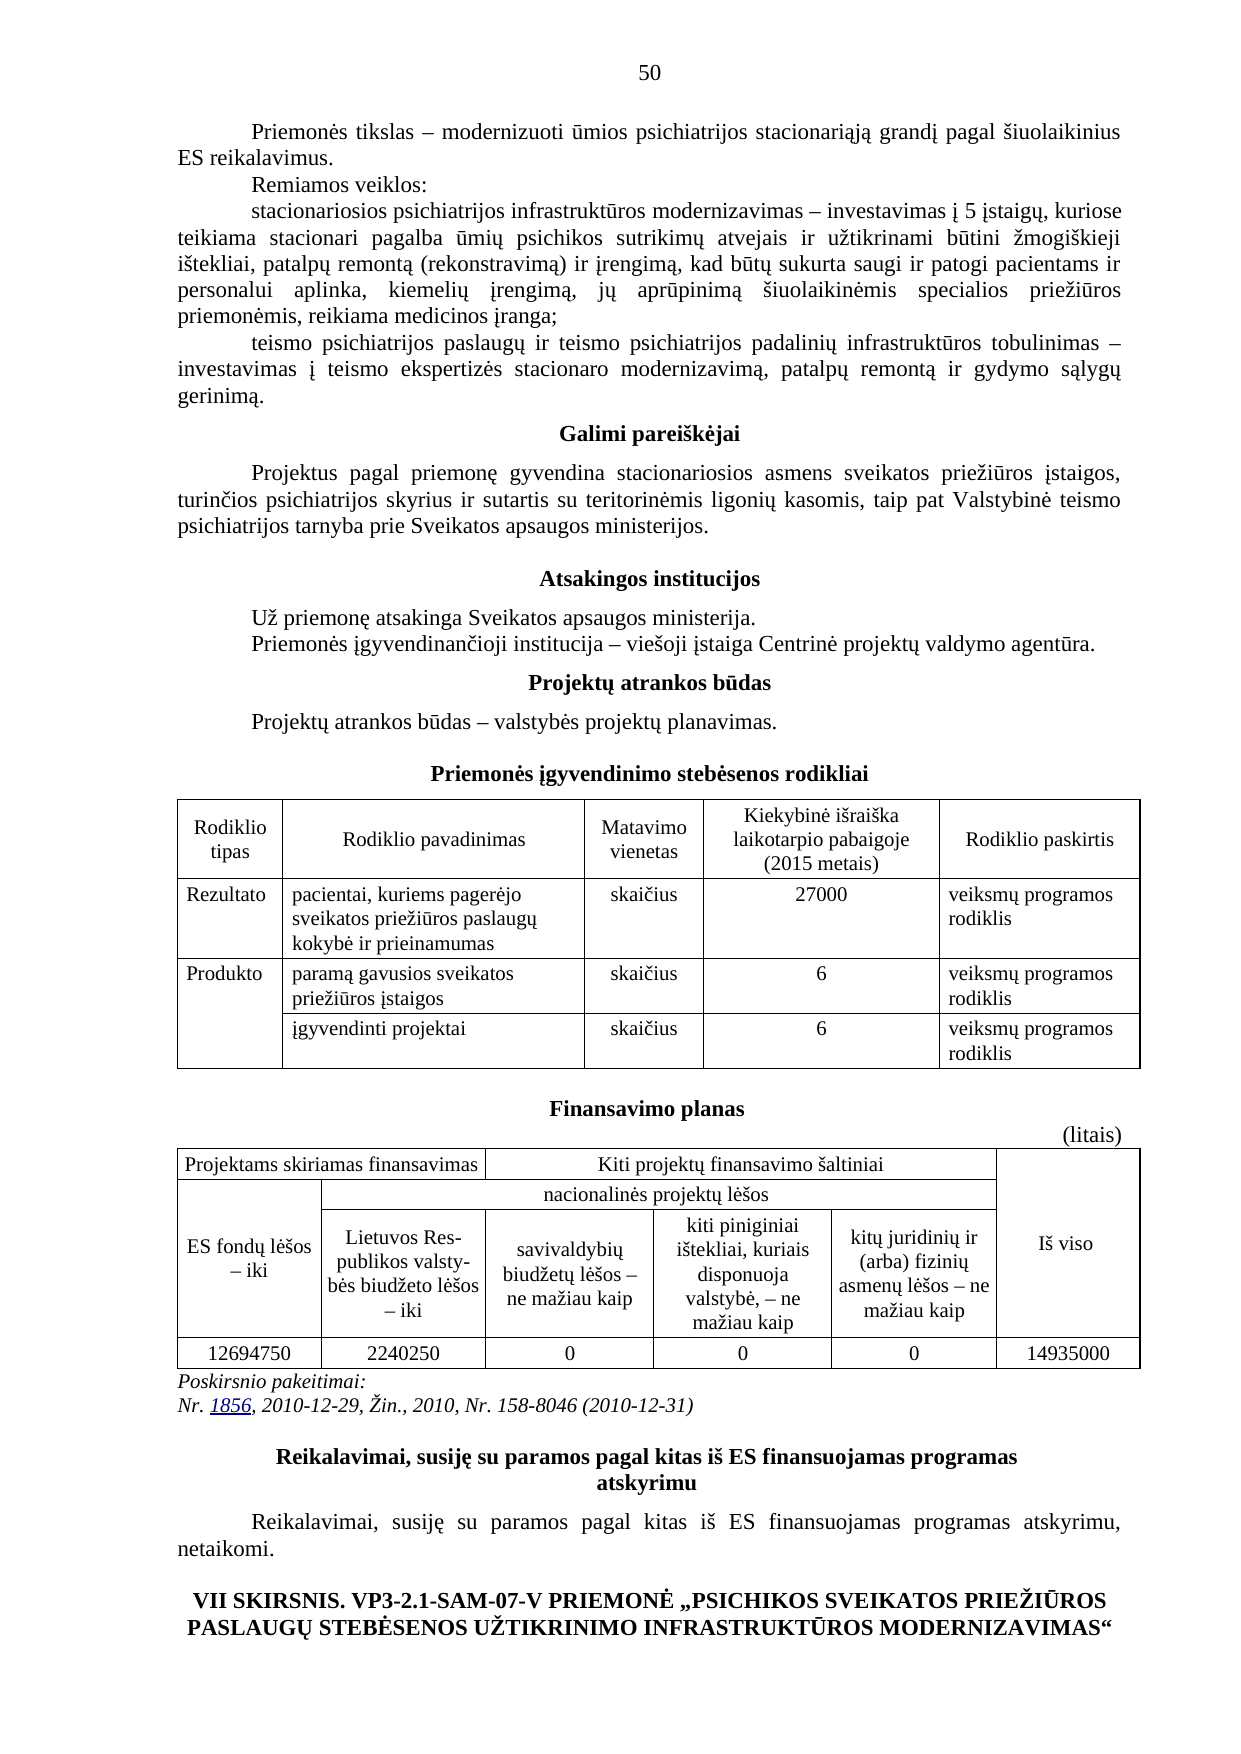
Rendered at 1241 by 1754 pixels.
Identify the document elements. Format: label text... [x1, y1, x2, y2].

table_cell 14935000 [997, 1338, 1139, 1367]
table_cell nacionalinės projektų lėšos [322, 1180, 996, 1209]
text Reikalavimai, susiję su paramos pagal kitas iš ES finansuojamas programas atskyrimu [177, 1443, 1122, 1496]
table_cell skaičius [585, 879, 703, 957]
text Reikalavimai, susiję su paramos pagal kitas iš ES finansuojamas programas atskyrimu, netaikomi. [177, 1508, 1122, 1561]
table_cell Lietuvos Res­publikos valsty­bės biudžeto lėšos – iki [322, 1210, 485, 1337]
table_cell ES fondų lėšos – iki [178, 1180, 321, 1337]
text Už priemonę atsakinga Sveikatos apsaugos ministerija. [177, 604, 1122, 630]
text Priemonės įgyvendinančioji institucija – viešoji įstaiga Centrinė projektų valdymo agentūra. [177, 630, 1122, 656]
table_header Rodiklio pavadinimas [283, 800, 584, 878]
text Projektų atrankos būdas – valstybės projektų planavimas. [177, 708, 1122, 734]
table_cell Rezultato [178, 879, 282, 957]
table_cell 6 [704, 959, 939, 1012]
table_cell savivaldybių biudžetų lėšos – ne mažiau kaip [486, 1210, 653, 1337]
text teismo psichiatrijos paslaugų ir teismo psichiatrijos padalinių infrastruktūros tobulinimas – investavimas į teismo ekspertizės stacionaro modernizavimą, patalpų remontą ir gydymo sąlygų gerinimą. [177, 329, 1122, 408]
table_cell įgyvendinti projektai [283, 1014, 584, 1067]
table_cell kitų juridinių ir (arba) fizinių asmenų lėšos – ne mažiau kaip [832, 1210, 996, 1337]
text Priemonės įgyvendinimo stebėsenos rodikliai [177, 760, 1122, 787]
text Finansavimo planas [177, 1095, 1122, 1121]
table_header Rodiklio paskirtis [940, 800, 1139, 878]
text (litais) [177, 1121, 1122, 1147]
table_header Matavimo vienetas [585, 800, 703, 878]
table_cell 0 [832, 1338, 996, 1367]
table_cell veiksmų programos rodiklis [940, 879, 1139, 957]
text Projektų atrankos būdas [177, 669, 1122, 695]
table_cell 27000 [704, 879, 939, 957]
table_cell veiksmų programos rodiklis [940, 1014, 1139, 1067]
text Projektus pagal priemonę gyvendina stacionariosios asmens sveikatos priežiūros įstaigos, turinčios psichiatrijos skyrius ir sutartis su teritorinėmis ligonių kasomis, taip pat Valstybinė teismo psichiatrijos tarnyba prie Sveikatos apsaugos ministerijos. [177, 459, 1122, 538]
text Remiamos veiklos: [177, 171, 1122, 197]
text Atsakingos institucijos [177, 565, 1122, 591]
table_header Kiekybinė išraiška laikotarpio pabaigoje (2015 metais) [704, 800, 939, 878]
table_cell skaičius [585, 1014, 703, 1067]
table_cell kiti piniginiai ištekliai, kuriais disponuoja valstybė, – ne mažiau kaip [654, 1210, 831, 1337]
text Priemonės tikslas – modernizuoti ūmios psichiatrijos stacionariąją grandį pagal šiuolaikinius ES reikalavimus. [177, 118, 1122, 171]
table_cell paramą gavusios sveikatos priežiūros įstaigos [283, 959, 584, 1012]
table_cell 6 [704, 1014, 939, 1067]
text Galimi pareiškėjai [177, 421, 1122, 447]
table_cell 0 [486, 1338, 653, 1367]
table_cell 0 [654, 1338, 831, 1367]
table_header Kiti projektų finansavimo šaltiniai [486, 1149, 996, 1178]
table_header Projektams skiriamas finansavimas [178, 1149, 485, 1178]
table_header Rodiklio tipas [178, 800, 282, 878]
table_cell 12694750 [178, 1338, 321, 1367]
table_cell veiksmų programos rodiklis [940, 959, 1139, 1012]
text Nr. 1856, 2010-12-29, Žin., 2010, Nr. 158-8046 (2010-12-31) [177, 1393, 1122, 1417]
table_header Iš viso [997, 1149, 1139, 1337]
text stacionariosios psichiatrijos infrastruktūros modernizavimas – investavimas į 5 įstaigų, kuriose teikiama stacionari pagalba ūmių psichikos sutrikimų atvejais ir užtikrinami būtini žmogiškieji ištekliai, patalpų remontą (rekonstravimą) ir įrengimą, kad būtų sukurta saugi ir patogi pacientams ir personalui aplinka, kiemelių įrengimą, jų aprūpinimą šiuolaikinėmis specialios priežiūros priemonėmis, reikiama medicinos įranga; [177, 197, 1122, 329]
text Poskirsnio pakeitimai: [177, 1369, 1122, 1393]
subtitle VII SKIRSNIS. VP3-2.1-SAM-07-V PRIEMONĖ „PSICHIKOS SVEIKATOS PRIEŽIŪROS PASLAUGŲ STEBĖSENOS UŽTIKRINIMO INFRASTRUKTŪROS MODERNIZAVIMAS“ [177, 1587, 1122, 1640]
table_cell skaičius [585, 959, 703, 1012]
table_cell pacientai, kuriems pagerėjo sveikatos priežiūros paslaugų kokybė ir prieinamumas [283, 879, 584, 957]
table_cell 2240250 [322, 1338, 485, 1367]
table_cell Produkto [178, 959, 282, 1067]
